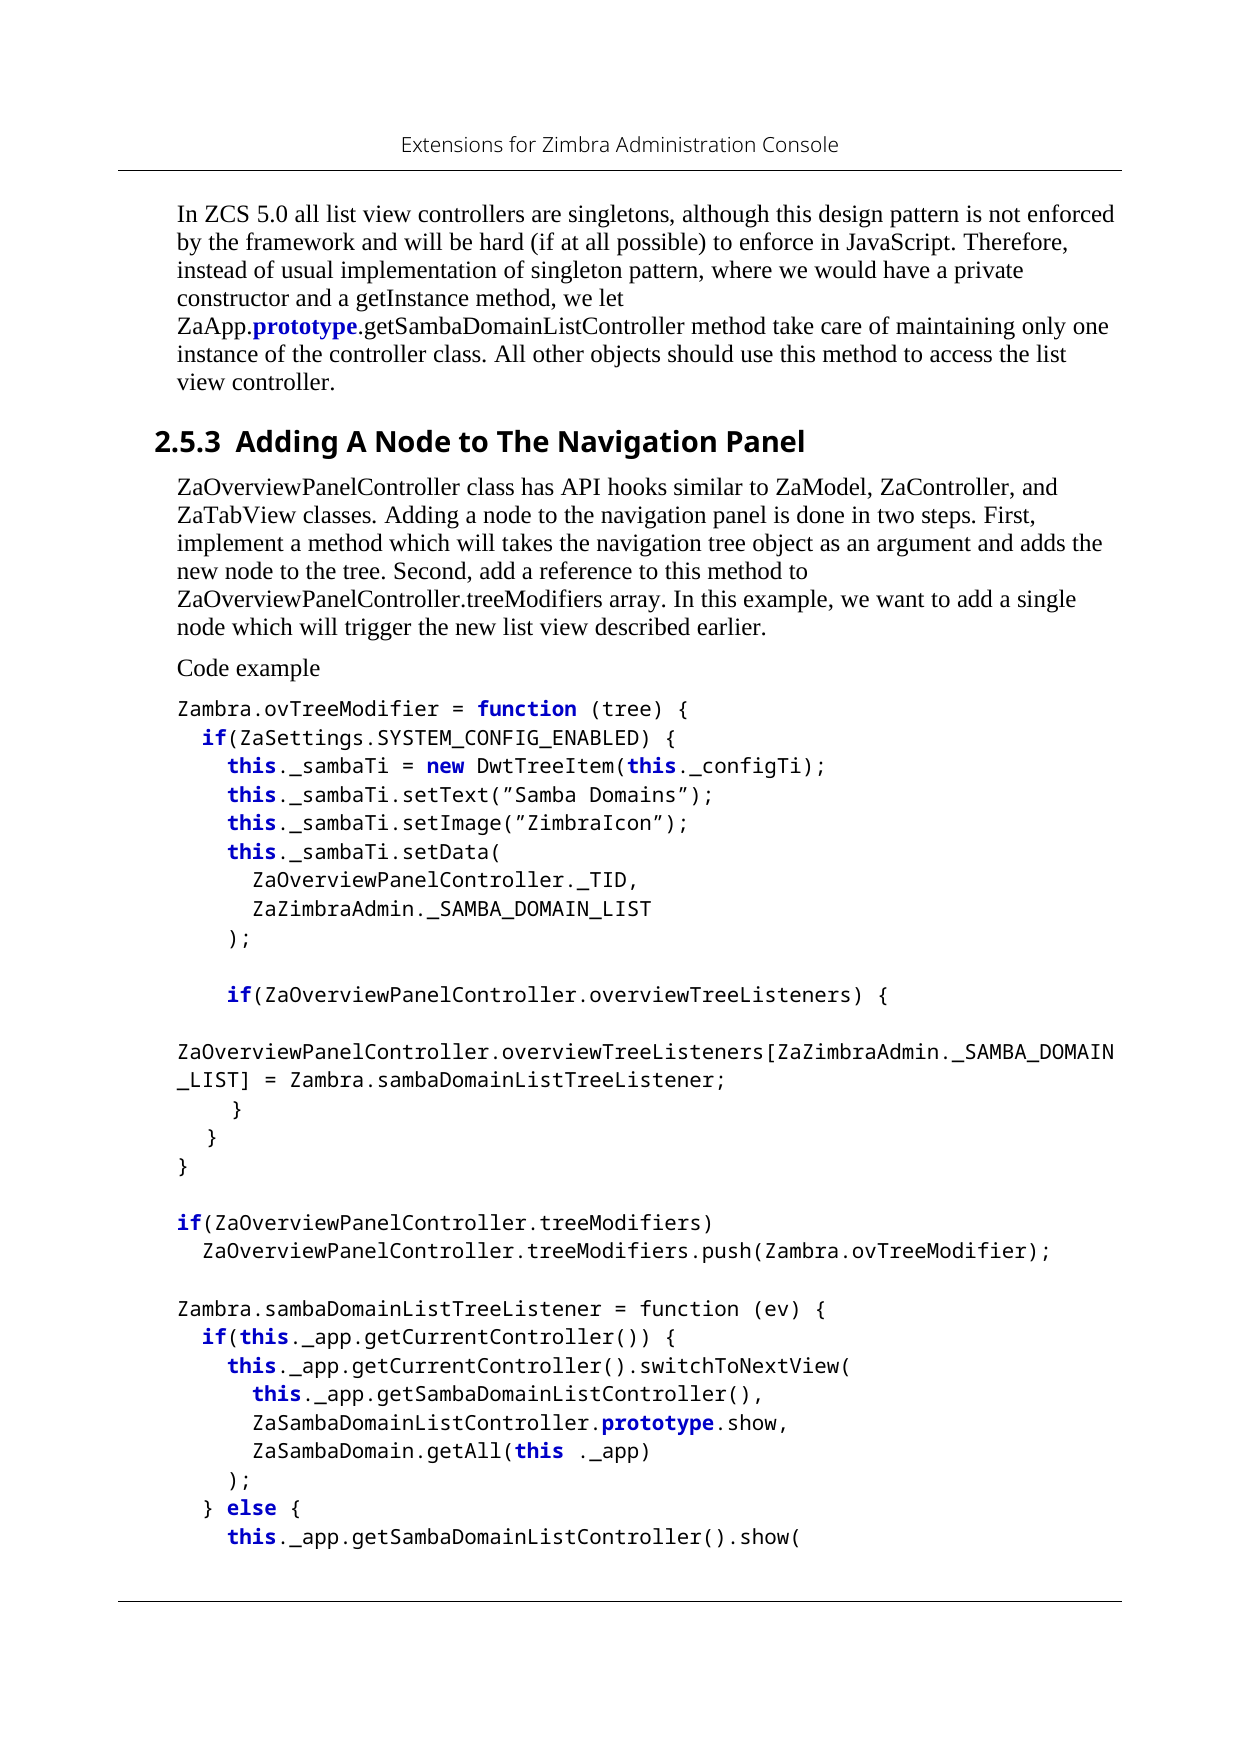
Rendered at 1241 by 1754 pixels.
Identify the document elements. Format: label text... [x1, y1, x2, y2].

text ZaOverviewPanelController.overviewTreeListeners[ZaZimbraAdmin._SAMBA_DOMAIN_LIST] = Zambra.sambaDomainListTreeListener; [177, 1008, 1122, 1094]
subtitle Adding A Node to The Navigation Panel [154, 421, 1122, 460]
text Zambra.sambaDomainListTreeListener = function (ev) { [177, 1293, 1122, 1322]
text } [177, 1151, 1122, 1179]
text ); [177, 1465, 1122, 1493]
text if(ZaOverviewPanelController.treeModifiers) [177, 1208, 1122, 1236]
text ZaOverviewPanelController.treeModifiers.push(Zambra.ovTreeModifier); [177, 1236, 1122, 1265]
text ); [177, 922, 1122, 951]
text ZaSambaDomainListController.prototype.show, [177, 1408, 1122, 1436]
text this._app.getSambaDomainListController().show( [177, 1522, 1122, 1550]
text Zambra.ovTreeModifier = function (tree) { [177, 694, 1122, 723]
text if(ZaOverviewPanelController.overviewTreeListeners) { [177, 979, 1122, 1008]
text this._app.getCurrentController().switchToNextView( [177, 1351, 1122, 1379]
text this._sambaTi.setData( [177, 837, 1122, 865]
text ZaOverviewPanelController class has API hooks similar to ZaModel, ZaController, and ZaTabView classes. Adding a node to the navigation panel is done in two steps. First, implement a method which will takes the navigation tree object as an argument and adds the new node to the tree. Second, add a reference to this method to ZaOverviewPanelController.treeModifiers array. In this example, we want to add a single node which will trigger the new list view described earlier. [177, 473, 1122, 641]
text this._app.getSambaDomainListController(), [177, 1379, 1122, 1408]
text } [118, 1122, 1122, 1151]
text if(this._app.getCurrentController()) { [177, 1322, 1122, 1351]
text } else { [177, 1493, 1122, 1522]
text } [118, 1094, 1122, 1122]
text if(ZaSettings.SYSTEM_CONFIG_ENABLED) { [177, 723, 1122, 751]
text Code example [177, 653, 1122, 682]
text ZaSambaDomain.getAll(this ._app) [177, 1436, 1122, 1465]
text ZaOverviewPanelController._TID, [177, 865, 1122, 894]
text this._sambaTi = new DwtTreeItem(this._configTi); [177, 751, 1122, 780]
text ZaZimbraAdmin._SAMBA_DOMAIN_LIST [177, 894, 1122, 922]
text this._sambaTi.setText(”Samba Domains”); [177, 780, 1122, 808]
text this._sambaTi.setImage(”ZimbraIcon”); [177, 808, 1122, 837]
text In ZCS 5.0 all list view controllers are singletons, although this design pattern is not enforced by the framework and will be hard (if at all possible) to enforce in JavaScript. Therefore, instead of usual implementation of singleton pattern, where we would have a private constructor and a getInstance method, we let ZaApp.prototype.getSambaDomainListController method take care of maintaining only one instance of the controller class. All other objects should use this method to access the list view controller. [177, 200, 1122, 396]
